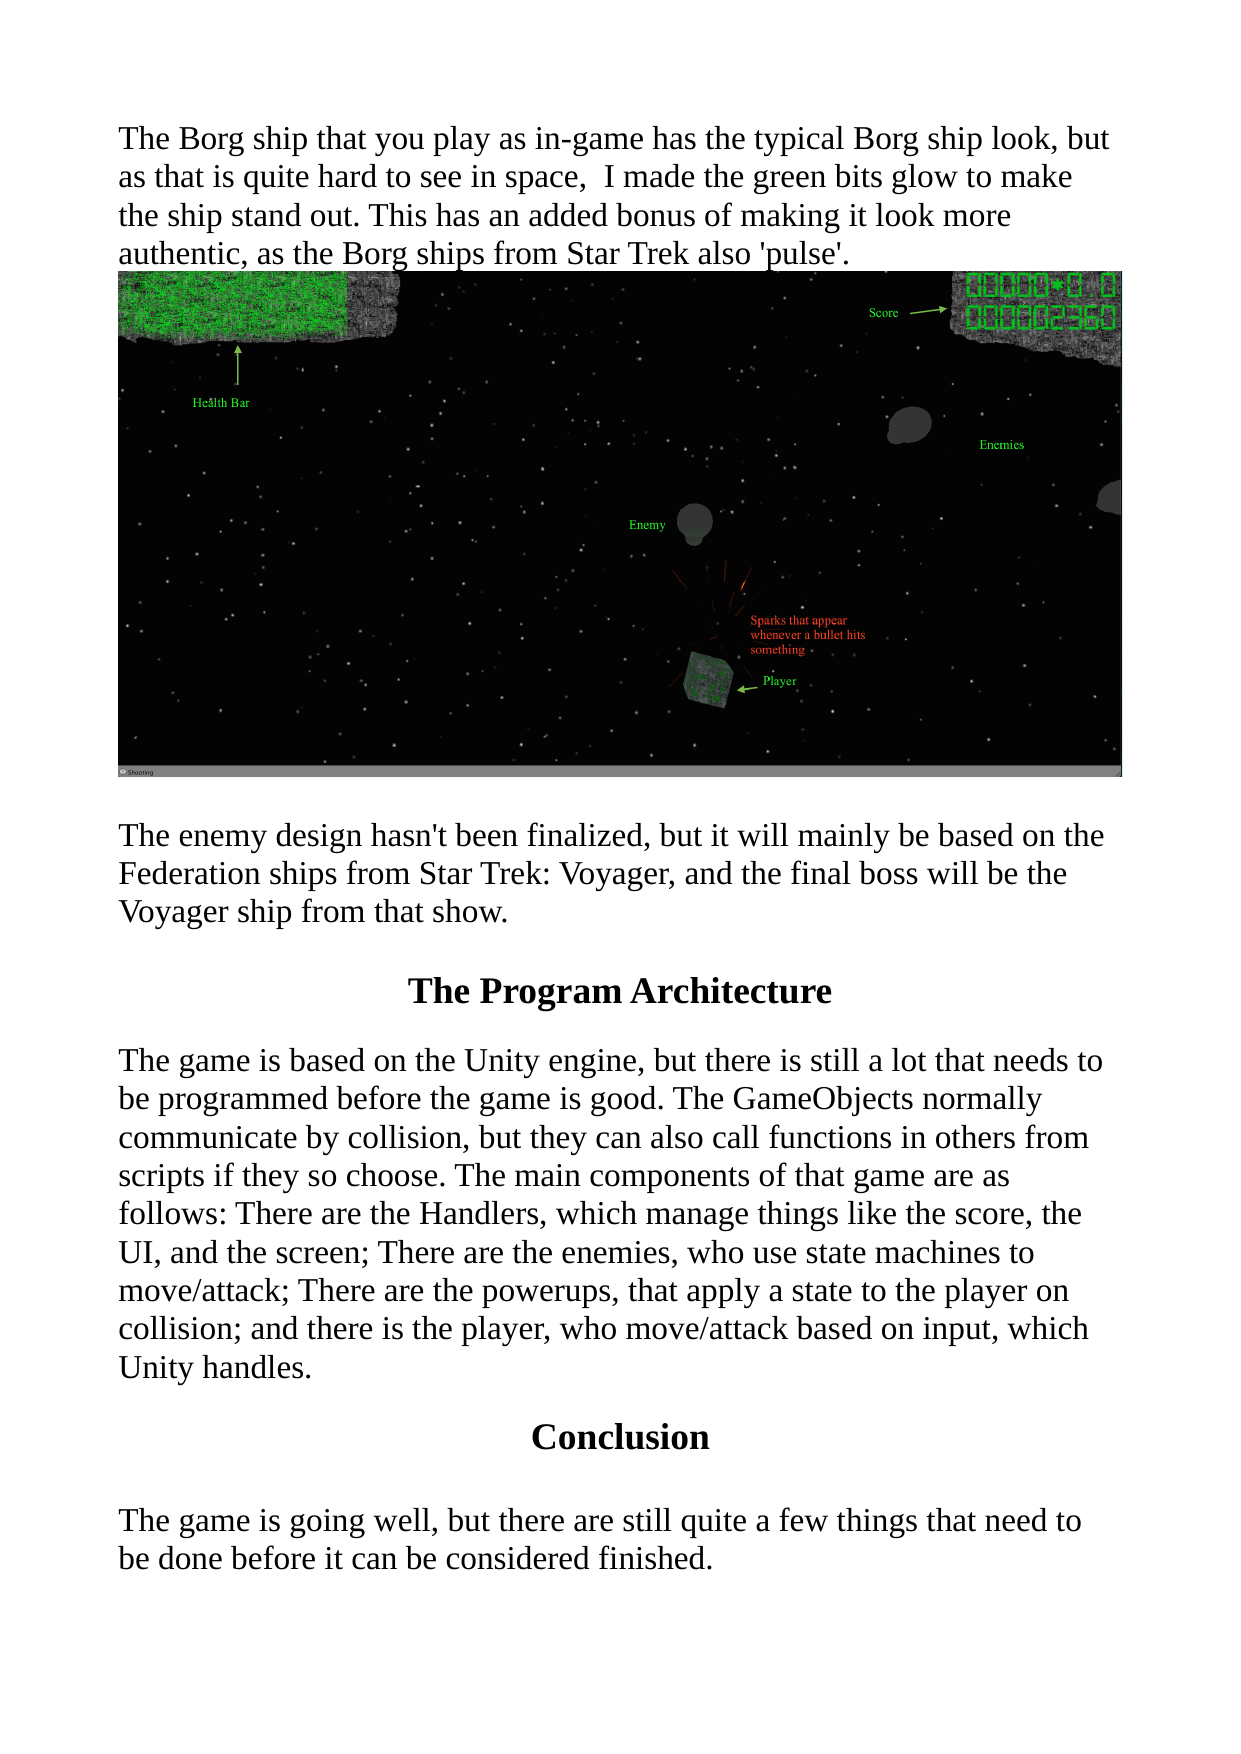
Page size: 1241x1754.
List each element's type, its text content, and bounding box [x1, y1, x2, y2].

text The game is based on the Unity engine, but there is still a lot that needs to be programmed before the game is good. The GameObjects normally communicate by collision, but they can also call functions in others from scripts if they so choose. The main components of that game are as follows: There are the Handlers, which manage things like the score, the UI, and the screen; There are the enemies, who use state machines to move/attack; There are the powerups, that apply a state to the player on collision; and there is the player, who move/attack based on input, which Unity handles. [118, 1040, 1122, 1385]
text The game is going well, but there are still quite a few things that need to be done before it can be considered finished. [118, 1500, 1122, 1577]
text The Borg ship that you play as in-game has the typical Borg ship look, but as that is quite hard to see in space, I made the green bits glow to make the ship stand out. This has an added bonus of making it look more authentic, as the Borg ships from Star Trek also 'pulse'. [118, 118, 1122, 271]
text The enemy design hasn't been finalized, but it will mainly be based on the Federation ships from Star Trek: Voyager, and the final boss will be the Voyager ship from that show. [118, 815, 1122, 930]
picture [118, 271, 1123, 777]
text Conclusion [118, 1414, 1122, 1457]
text The Program Architecture [118, 968, 1122, 1012]
